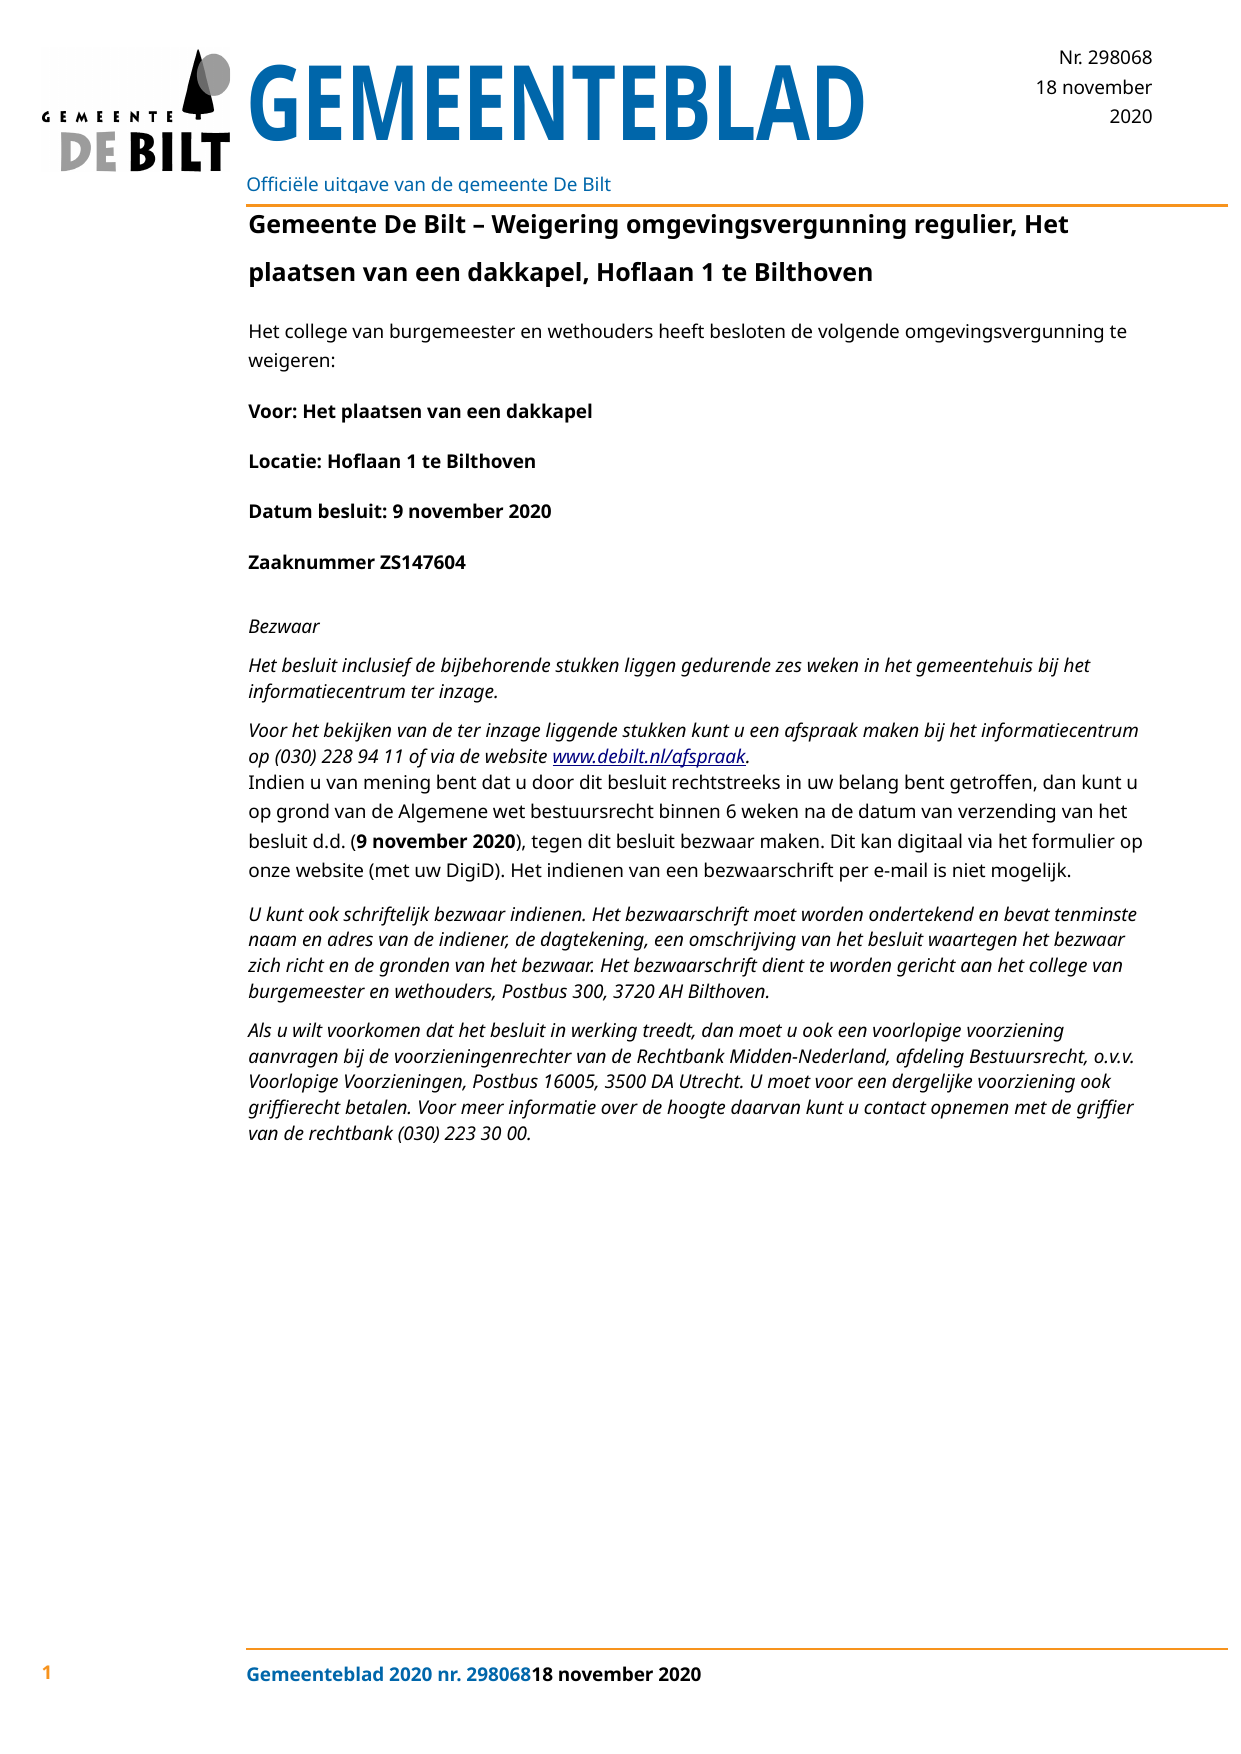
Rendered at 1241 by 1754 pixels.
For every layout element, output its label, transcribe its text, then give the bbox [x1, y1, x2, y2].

text Het college van burgemeester en wethouders heeft besloten de volgende omgevingsvergunning te weigeren: [248, 318, 1152, 373]
text Bezwaar [248, 613, 1152, 639]
text Locatie: Hoflaan 1 te Bilthoven [248, 448, 1152, 474]
text Zaaknummer ZS147604 [248, 549, 1152, 575]
picture [41, 47, 231, 172]
text Het besluit inclusief de bijbehorende stukken liggen gedurende zes weken in het gemeentehuis bij het informatiecentrum ter inzage. [248, 652, 1152, 704]
text Voor het bekijken van de ter inzage liggende stukken kunt u een afspraak maken bij het informatiecentrum op (030) 228 94 11 of via de website www.debilt.nl/afspraak. [248, 717, 1152, 769]
text Indien u van mening bent dat u door dit besluit rechtstreeks in uw belang bent getroffen, dan kunt u op grond van de Algemene wet bestuursrecht binnen 6 weken na de datum van verzending van het besluit d.d. (9 november 2020), tegen dit besluit bezwaar maken. Dit kan digitaal via het formulier op onze website (met uw DigiD). Het indienen van een bezwaarschrift per e-mail is niet mogelijk. [248, 769, 1152, 883]
text Voor: Het plaatsen van een dakkapel [248, 398, 1152, 424]
text Als u wilt voorkomen dat het besluit in werking treedt, dan moet u ook een voorlopige voorziening aanvragen bij de voorzieningenrechter van de Rechtbank Midden-Nederland, afdeling Bestuursrecht, o.v.v. Voorlopige Voorzieningen, Postbus 16005, 3500 DA Utrecht. U moet voor een dergelijke voorziening ook griffierecht betalen. Voor meer informatie over de hoogte daarvan kunt u contact opnemen met de griffier van de rechtbank (030) 223 30 00. [248, 1017, 1152, 1146]
text Datum besluit: 9 november 2020 [248, 499, 1152, 524]
text Gemeente De Bilt – Weigering omgevingsvergunning regulier, Het plaatsen van een dakkapel, Hoflaan 1 te Bilthoven [248, 207, 1152, 288]
text U kunt ook schriftelijk bezwaar indienen. Het bezwaarschrift moet worden ondertekend en bevat tenminste naam en adres van de indiener, de dagtekening, een omschrijving van het besluit waartegen het bezwaar zich richt en de gronden van het bezwaar. Het bezwaarschrift dient te worden gericht aan het college van burgemeester en wethouders, Postbus 300, 3720 AH Bilthoven. [248, 901, 1152, 1004]
